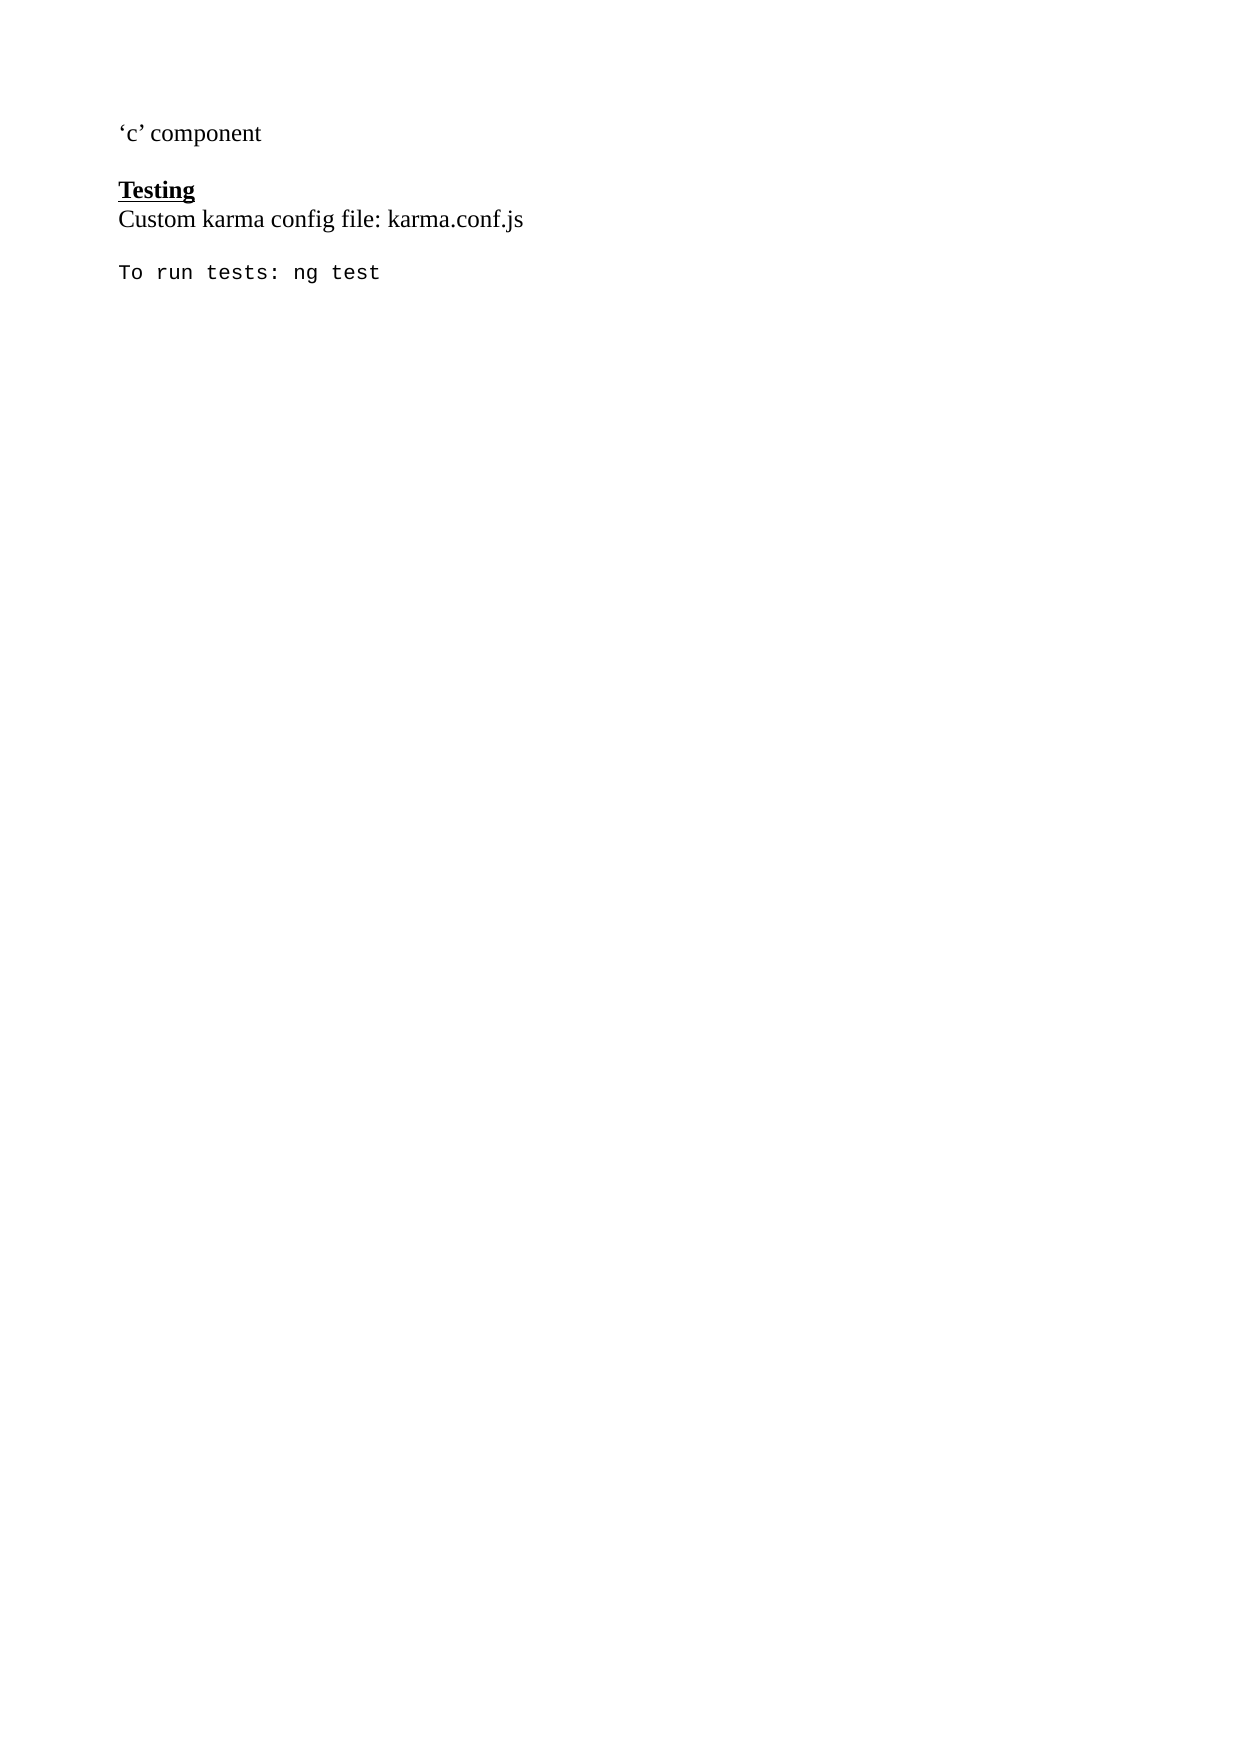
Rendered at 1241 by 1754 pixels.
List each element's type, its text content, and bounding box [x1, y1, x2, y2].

text Custom karma config file: karma.conf.js [118, 204, 1122, 233]
text To run tests: ng test [118, 262, 1122, 286]
text Testing [118, 176, 1122, 204]
text ‘c’ component [118, 118, 1122, 147]
